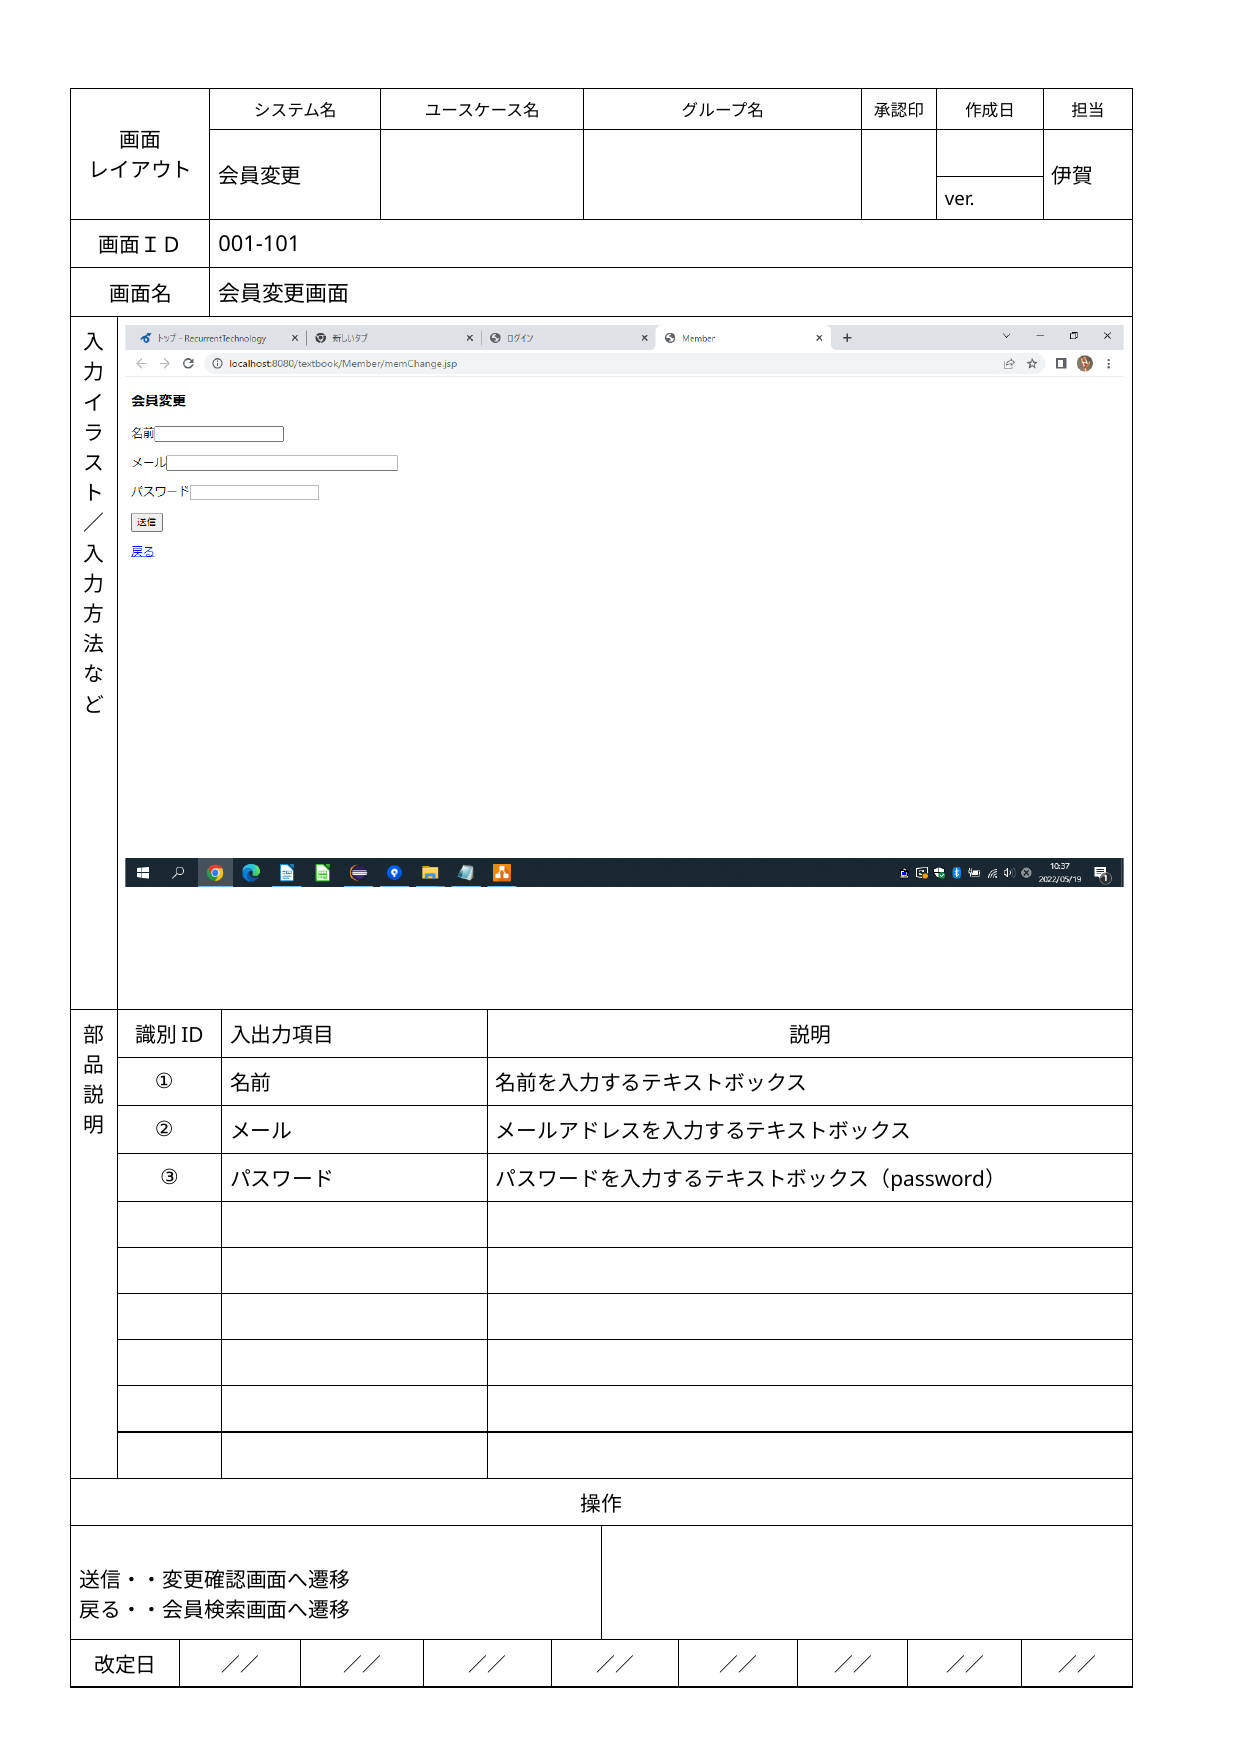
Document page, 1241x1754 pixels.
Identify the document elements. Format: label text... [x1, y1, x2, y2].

table_cell 伊賀 [1044, 130, 1132, 219]
table_cell [222, 1340, 487, 1385]
table_cell [222, 1386, 487, 1431]
picture [125, 325, 1124, 887]
table_cell [118, 317, 1132, 1009]
table_cell ／／ [552, 1640, 678, 1686]
table_cell [488, 1386, 1132, 1431]
table_header 承認印 [862, 89, 936, 129]
table_header 作成日 [937, 89, 1043, 129]
table_cell [222, 1433, 487, 1477]
table_cell 改定日 [71, 1640, 179, 1686]
table_cell [118, 1386, 221, 1431]
table_cell メールアドレスを入力するテキストボックス [488, 1106, 1132, 1153]
table_cell 入出力項目 [222, 1010, 487, 1057]
table_cell ／／ [798, 1640, 907, 1686]
table_cell [118, 1248, 221, 1293]
table_cell 入力イラスト／入力方法など [71, 317, 117, 1009]
table_cell [584, 130, 861, 219]
table_cell メール [222, 1106, 487, 1153]
table_cell [602, 1526, 1132, 1638]
table_cell 操作 [71, 1479, 1132, 1525]
table_cell [488, 1294, 1132, 1339]
table_cell [118, 1106, 221, 1153]
table_cell 名前を入力するテキストボックス [488, 1058, 1132, 1105]
table_cell [222, 1248, 487, 1293]
table_cell 部品説明 [71, 1010, 117, 1477]
table_cell [118, 1202, 221, 1247]
table_header 画面 レイアウト [71, 89, 209, 219]
table_cell ver. [937, 177, 1043, 219]
table_cell [488, 1340, 1132, 1385]
table_cell 送信・・変更確認画面へ遷移 戻る・・会員検索画面へ遷移 [71, 1526, 601, 1638]
table_cell パスワード [222, 1154, 487, 1201]
table_cell [222, 1294, 487, 1339]
table_cell [222, 1202, 487, 1247]
table_header ユースケース名 [381, 89, 583, 129]
table_header 担当 [1044, 89, 1132, 129]
table_cell [937, 130, 1043, 176]
table_cell ／／ [679, 1640, 797, 1686]
table_cell 識別ID [118, 1010, 221, 1057]
table_cell 会員変更 [210, 130, 380, 219]
table_cell [488, 1248, 1132, 1293]
table_cell [862, 130, 936, 219]
table_cell ／／ [424, 1640, 551, 1686]
table_cell 001-101 [210, 220, 1132, 267]
table_cell [381, 130, 583, 219]
table_cell [488, 1433, 1132, 1477]
table_header グループ名 [584, 89, 861, 129]
table_cell ／／ [1022, 1640, 1132, 1686]
table_cell ③ [118, 1154, 221, 1201]
table_cell 画面ＩＤ [71, 220, 209, 267]
table_cell [118, 1294, 221, 1339]
table_cell 名前 [222, 1058, 487, 1105]
table_cell 画面名 [71, 268, 209, 316]
table_cell ／／ [908, 1640, 1021, 1686]
table_cell [118, 1433, 221, 1477]
table_cell 会員変更画面 [210, 268, 1132, 316]
table_cell ／／ [301, 1640, 423, 1686]
table_header システム名 [210, 89, 380, 129]
table_cell ／／ [180, 1640, 300, 1686]
table_cell [488, 1202, 1132, 1247]
table_cell [118, 1058, 221, 1105]
table_cell [118, 1340, 221, 1385]
table_cell 説明 [488, 1010, 1132, 1057]
table_cell パスワードを入力するテキストボックス（password） [488, 1154, 1132, 1201]
